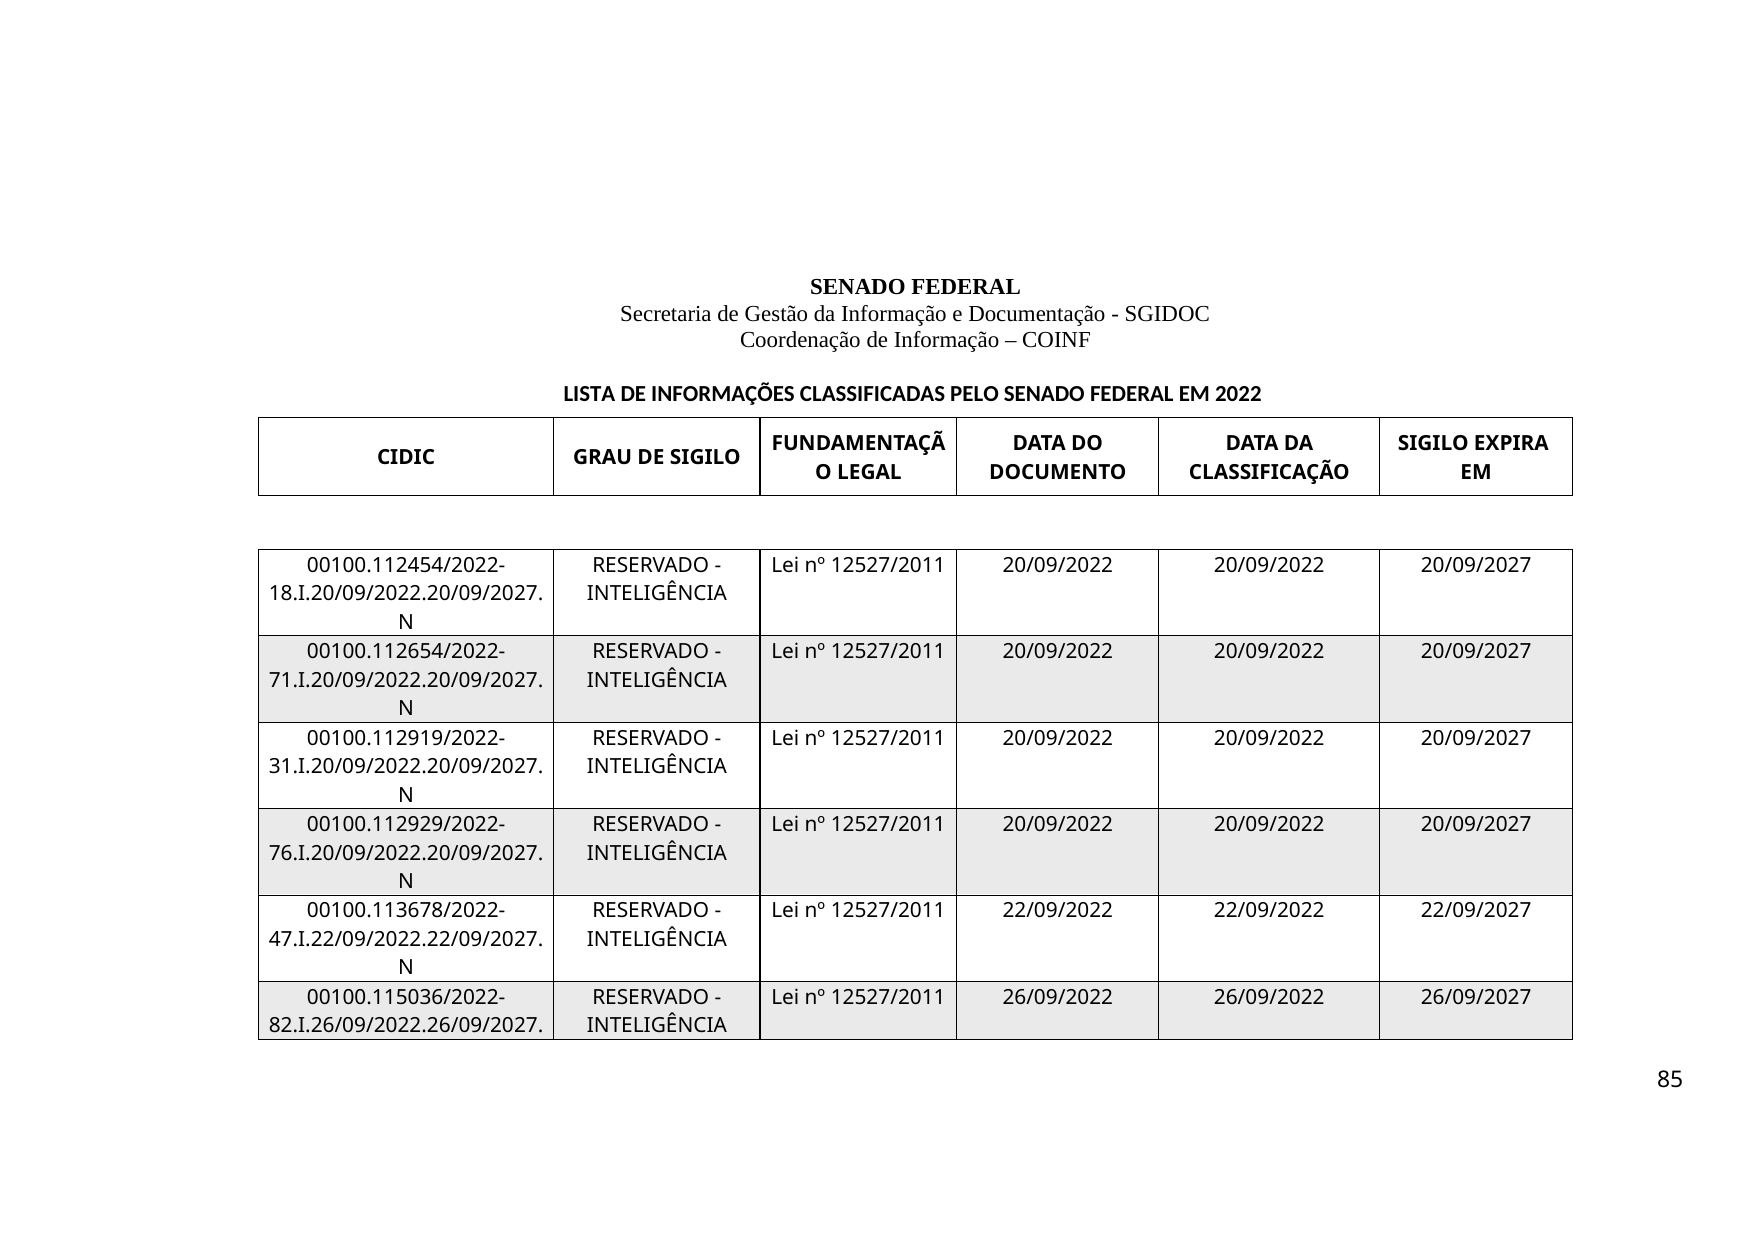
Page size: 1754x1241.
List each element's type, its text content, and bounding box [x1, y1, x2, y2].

table_cell 20/09/2027 [1380, 550, 1572, 635]
table_cell 00100.112654/2022-71.I.20/09/2022.20/09/2027.N [259, 636, 553, 722]
table_cell 22/09/2022 [957, 896, 1158, 981]
table_cell 00100.112919/2022-31.I.20/09/2022.20/09/2027.N [259, 723, 553, 808]
table_cell RESERVADO - INTELIGÊNCIA [554, 982, 759, 1039]
table_cell 00100.113678/2022-47.I.22/09/2022.22/09/2027.N [259, 896, 553, 981]
table_cell RESERVADO - INTELIGÊNCIA [554, 550, 759, 635]
table_cell 20/09/2022 [957, 723, 1158, 808]
table_cell 20/09/2027 [1380, 636, 1572, 722]
table_cell 20/09/2022 [957, 550, 1158, 635]
table_cell RESERVADO - INTELIGÊNCIA [554, 723, 759, 808]
table_cell RESERVADO - INTELIGÊNCIA [554, 636, 759, 722]
table_cell 20/09/2022 [1159, 636, 1379, 722]
table_cell RESERVADO - INTELIGÊNCIA [554, 896, 759, 981]
table_cell Lei nº 12527/2011 [761, 636, 956, 722]
table_cell 20/09/2027 [1380, 809, 1572, 894]
table_cell 26/09/2027 [1380, 982, 1572, 1039]
table_cell 26/09/2022 [957, 982, 1158, 1039]
table_cell 20/09/2022 [1159, 809, 1379, 894]
table_cell RESERVADO - INTELIGÊNCIA [554, 809, 759, 894]
table_cell 20/09/2022 [957, 809, 1158, 894]
table_cell 20/09/2022 [1159, 723, 1379, 808]
table_cell 22/09/2027 [1380, 896, 1572, 981]
table_cell Lei nº 12527/2011 [761, 809, 956, 894]
table_cell 00100.112929/2022-76.I.20/09/2022.20/09/2027.N [259, 809, 553, 894]
table_cell 00100.112454/2022-18.I.20/09/2022.20/09/2027.N [259, 550, 553, 635]
table_cell 26/09/2022 [1159, 982, 1379, 1039]
table_cell Lei nº 12527/2011 [761, 723, 956, 808]
table_cell 20/09/2027 [1380, 723, 1572, 808]
table_cell 22/09/2022 [1159, 896, 1379, 981]
table_cell Lei nº 12527/2011 [761, 550, 956, 635]
table_cell Lei nº 12527/2011 [761, 896, 956, 981]
table_cell 20/09/2022 [1159, 550, 1379, 635]
table_cell 00100.115036/2022-82.I.26/09/2022.26/09/2027. [259, 982, 553, 1039]
table_cell 20/09/2022 [957, 636, 1158, 722]
table_cell Lei nº 12527/2011 [761, 982, 956, 1039]
